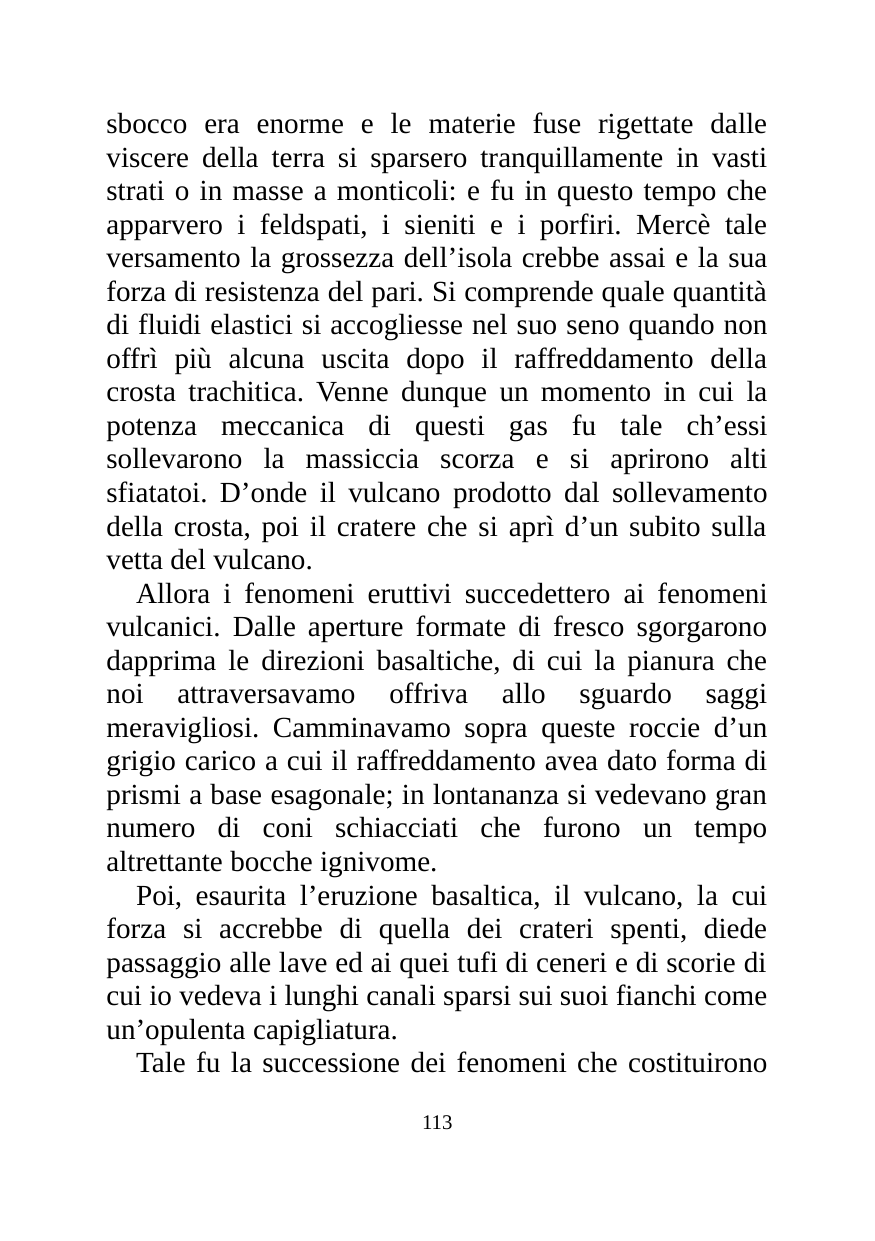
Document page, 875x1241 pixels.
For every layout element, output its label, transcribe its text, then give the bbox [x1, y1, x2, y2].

text Poi, esaurita l’eruzione basaltica, il vulcano, la cui forza si accrebbe di quella dei crateri spenti, diede passaggio alle lave ed ai quei tufi di ceneri e di scorie di cui io vedeva i lunghi canali sparsi sui suoi fianchi come un’opulenta capigliatura. [106, 878, 768, 1045]
text Tale fu la successione dei fenomeni che costituirono [106, 1045, 768, 1079]
text sbocco era enorme e le materie fuse rigettate dalle viscere della terra si sparsero tranquillamente in vasti strati o in masse a monticoli: e fu in questo tempo che apparvero i feldspati, i sieniti e i porfiri. Mercè tale versamento la grossezza dell’isola crebbe assai e la sua forza di resistenza del pari. Si comprende quale quantità di fluidi elastici si accogliesse nel suo seno quando non offrì più alcuna uscita dopo il raffreddamento della crosta trachitica. Venne dunque un momento in cui la potenza meccanica di questi gas fu tale ch’essi sollevarono la massiccia scorza e si aprirono alti sfiatatoi. D’onde il vulcano prodotto dal sollevamento della crosta, poi il cratere che si aprì d’un subito sulla vetta del vulcano. [106, 106, 768, 576]
text Allora i fenomeni eruttivi succedettero ai fenomeni vulcanici. Dalle aperture formate di fresco sgorgarono dapprima le direzioni basaltiche, di cui la pianura che noi attraversavamo offriva allo sguardo saggi meravigliosi. Camminavamo sopra queste roccie d’un grigio carico a cui il raffreddamento avea dato forma di prismi a base esagonale; in lontananza si vedevano gran numero di coni schiacciati che furono un tempo altrettante bocche ignivome. [106, 576, 768, 878]
